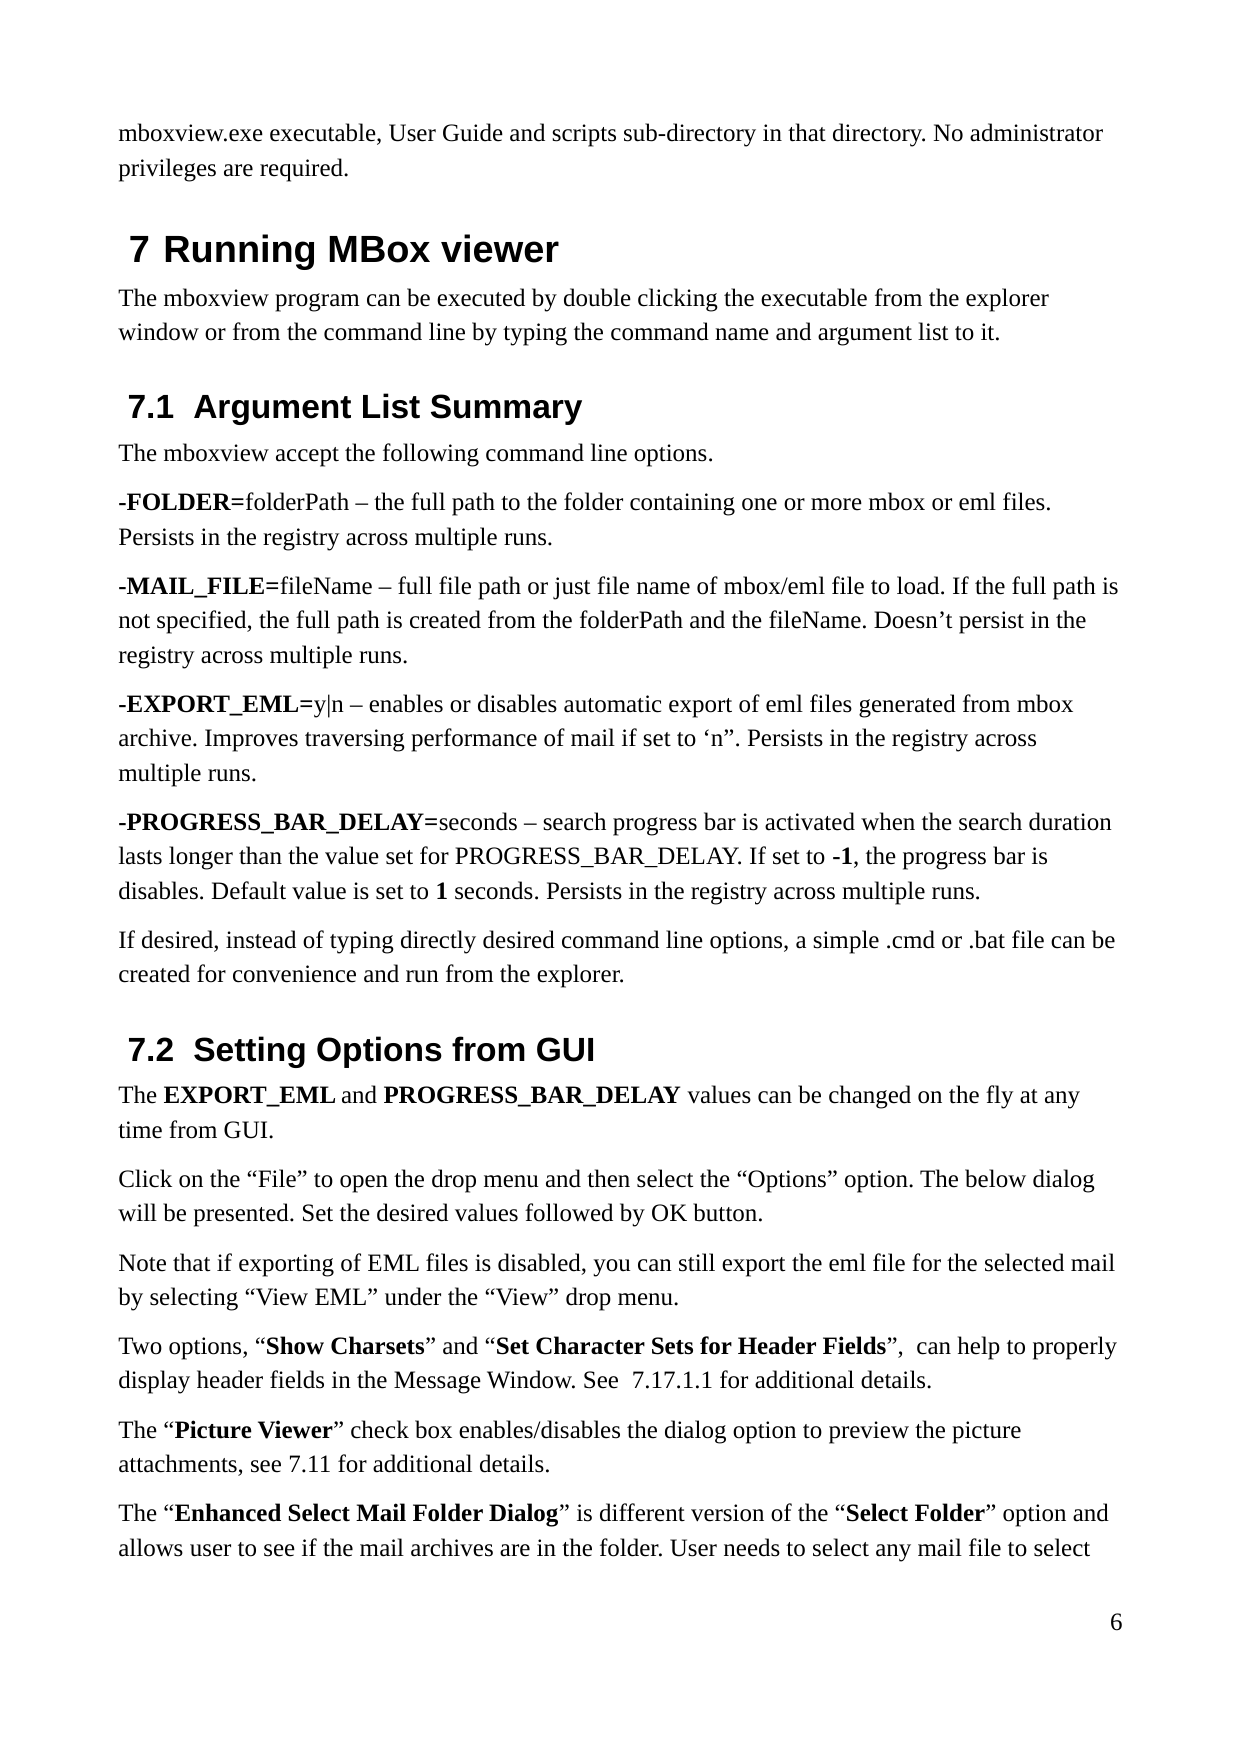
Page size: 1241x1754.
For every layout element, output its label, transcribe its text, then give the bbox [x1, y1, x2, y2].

text The “Picture Viewer” check box enables/disables the dialog option to preview the picture attachments, see 7.11 for additional details. [118, 1415, 1122, 1478]
text -PROGRESS_BAR_DELAY=seconds – search progress bar is activated when the search duration lasts longer than the value set for PROGRESS_BAR_DELAY. If set to -1, the progress bar is disables. Default value is set to 1 seconds. Persists in the registry across multiple runs. [118, 807, 1122, 905]
subtitle Setting Options from GUI [118, 1029, 1122, 1068]
text -MAIL_FILE=fileName – full file path or just file name of mbox/eml file to load. If the full path is not specified, the full path is created from the folderPath and the fileName. Doesn’t persist in the registry across multiple runs. [118, 571, 1122, 669]
text Two options, “Show Charsets” and “Set Character Sets for Header Fields”, can help to properly display header fields in the Message Window. See 7.17.1.1 for additional details. [118, 1331, 1122, 1394]
text The EXPORT_EML and PROGRESS_BAR_DELAY values can be changed on the fly at any time from GUI. [118, 1081, 1122, 1144]
text mboxview.exe executable, User Guide and scripts sub-directory in that directory. No administrator privileges are required. [118, 118, 1122, 181]
text The “Enhanced Select Mail Folder Dialog” is different version of the “Select Folder” option and allows user to see if the mail archives are in the folder. User needs to select any mail file to select [118, 1498, 1122, 1561]
text Click on the “File” to open the drop menu and then select the “Options” option. The below dialog will be presented. Set the desired values followed by OK button. [118, 1164, 1122, 1227]
text -EXPORT_EML=y|n – enables or disables automatic export of eml files generated from mbox archive. Improves traversing performance of mail if set to ‘n”. Persists in the registry across multiple runs. [118, 689, 1122, 787]
subtitle Running MBox viewer [118, 227, 1122, 270]
text -FOLDER=folderPath – the full path to the folder containing one or more mbox or eml files. Persists in the registry across multiple runs. [118, 487, 1122, 551]
text The mboxview accept the following command line options. [118, 438, 1122, 467]
text If desired, instead of typing directly desired command line options, a simple .cmd or .bat file can be created for convenience and run from the explorer. [118, 925, 1122, 988]
subtitle Argument List Summary [118, 387, 1122, 426]
text The mboxview program can be executed by double clicking the executable from the explorer window or from the command line by typing the command name and argument list to it. [118, 283, 1122, 346]
text Note that if exporting of EML files is disabled, you can still export the eml file for the selected mail by selecting “View EML” under the “View” drop menu. [118, 1248, 1122, 1311]
